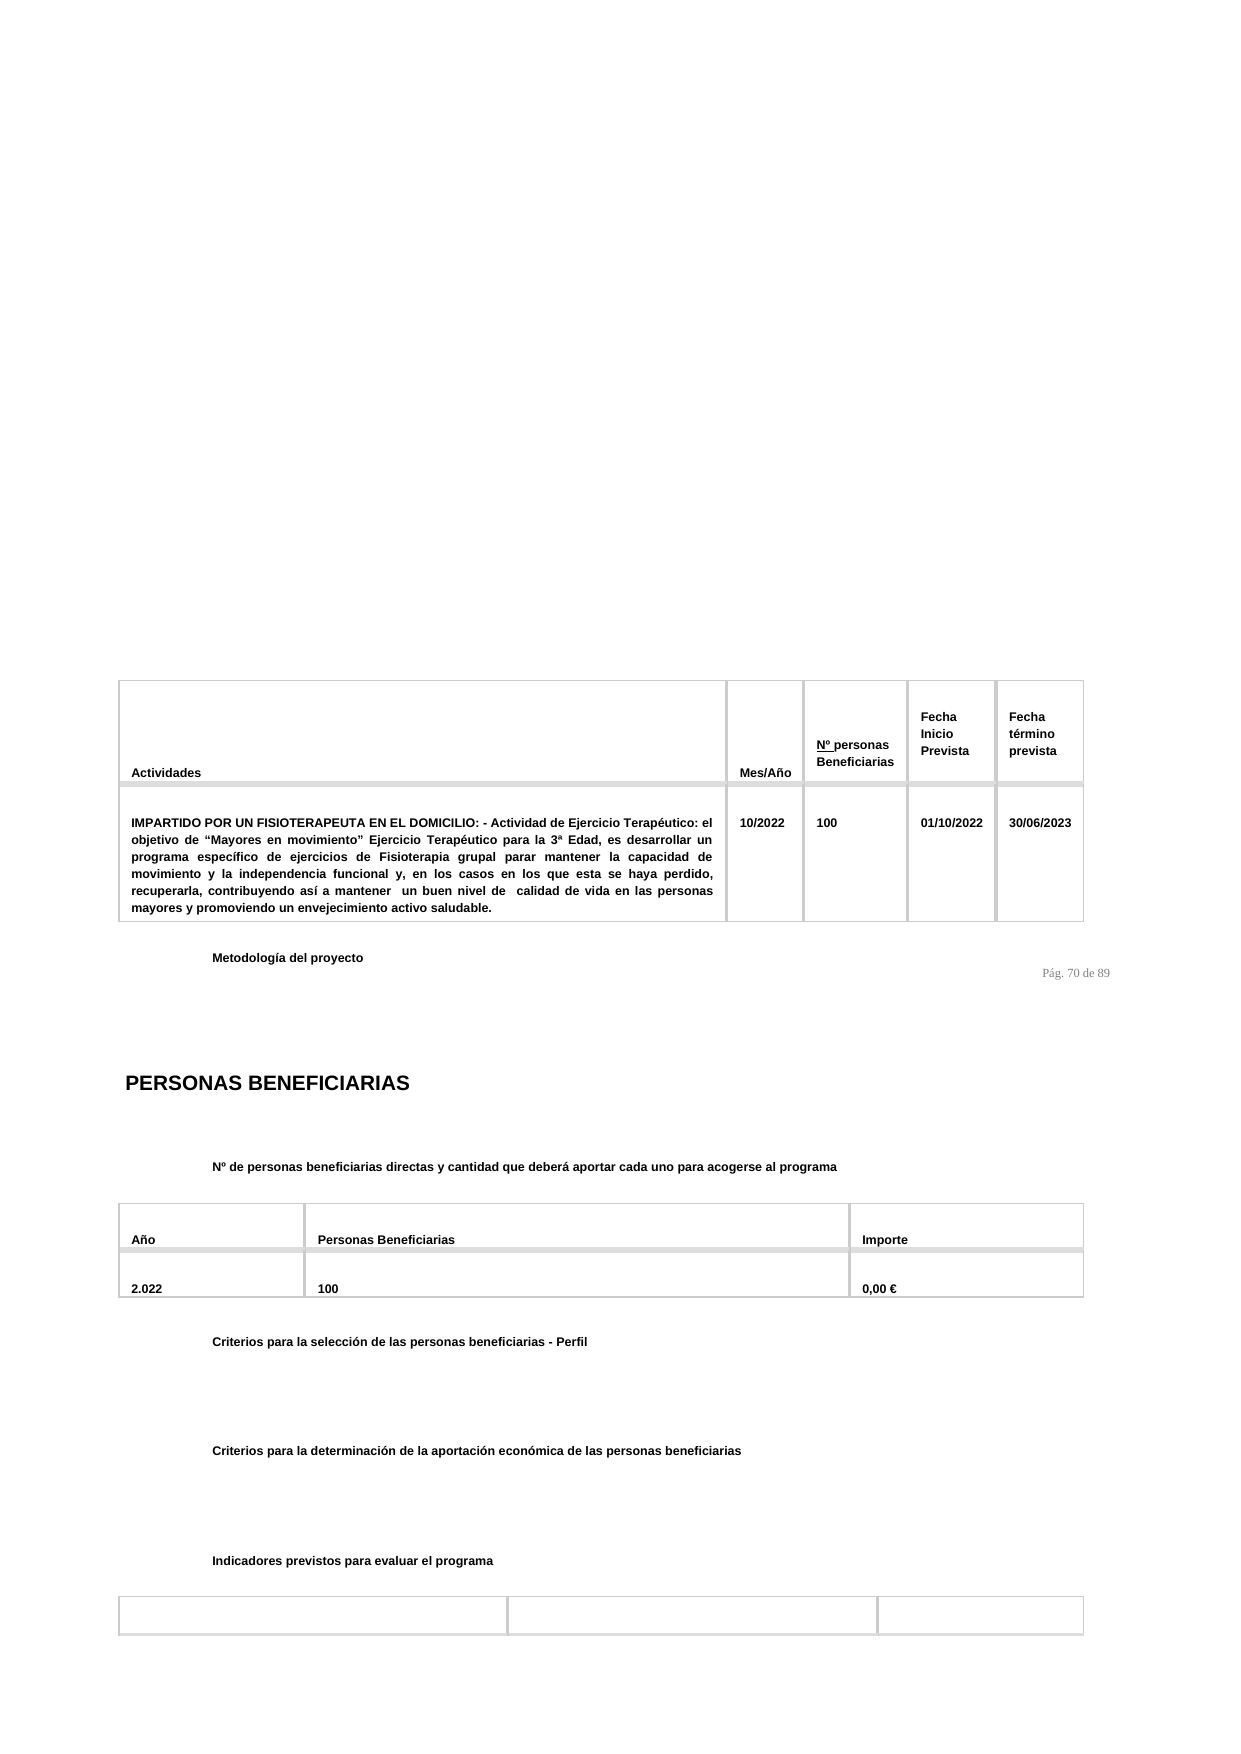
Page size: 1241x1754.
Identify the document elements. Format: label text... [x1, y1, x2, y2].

table_cell 100 [805, 787, 906, 921]
table_header [120, 1597, 506, 1633]
table_header Importe [851, 1204, 1083, 1247]
table_header Actividades [120, 681, 725, 781]
text PERSONAS BENEFICIARIAS [125, 1071, 1122, 1094]
table_cell 2.022 [120, 1253, 303, 1296]
table_cell 0,00 € [851, 1253, 1083, 1296]
text Indicadores previstos para evaluar el programa [212, 1553, 1122, 1567]
table_header [879, 1597, 1083, 1633]
text Criterios para la selección de las personas beneficiarias - Perfil [212, 1335, 1122, 1349]
table_header Fecha término prevista [998, 681, 1083, 781]
table_cell 100 [306, 1253, 848, 1296]
table_cell IMPARTIDO POR UN FISIOTERAPEUTA EN EL DOMICILIO: - Actividad de Ejercicio Terapéutico: el objetivo de “Mayores en movimiento” Ejercicio Terapéutico para la 3ª Edad, es desarrollar un programa específico de ejercicios de Fisioterapia grupal parar mantener la capacidad de movimiento y la independencia funcional y, en los casos en los que esta se haya perdido, recuperarla, contribuyendo así a mantener un buen nivel de calidad de vida en las personas mayores y promoviendo un envejecimiento activo saludable. [120, 787, 725, 921]
text Metodología del proyecto [212, 950, 1122, 965]
text Criterios para la determinación de la aportación económica de las personas beneficiarias [212, 1444, 1122, 1458]
table_cell 01/10/2022 [909, 787, 994, 921]
table_header Personas Beneficiarias [306, 1204, 848, 1247]
table_header Año [120, 1204, 303, 1247]
text Pág. 70 de 89 [118, 966, 1110, 980]
table_cell 30/06/2023 [998, 787, 1083, 921]
table_cell 10/2022 [728, 787, 802, 921]
table_header Mes/Año [728, 681, 802, 781]
table_header Nº personas Beneficiarias [805, 681, 906, 781]
table_header [509, 1597, 876, 1633]
table_header Fecha Inicio Prevista [909, 681, 994, 781]
text Nº de personas beneficiarias directas y cantidad que deberá aportar cada uno para acogerse al programa [212, 1160, 1122, 1174]
